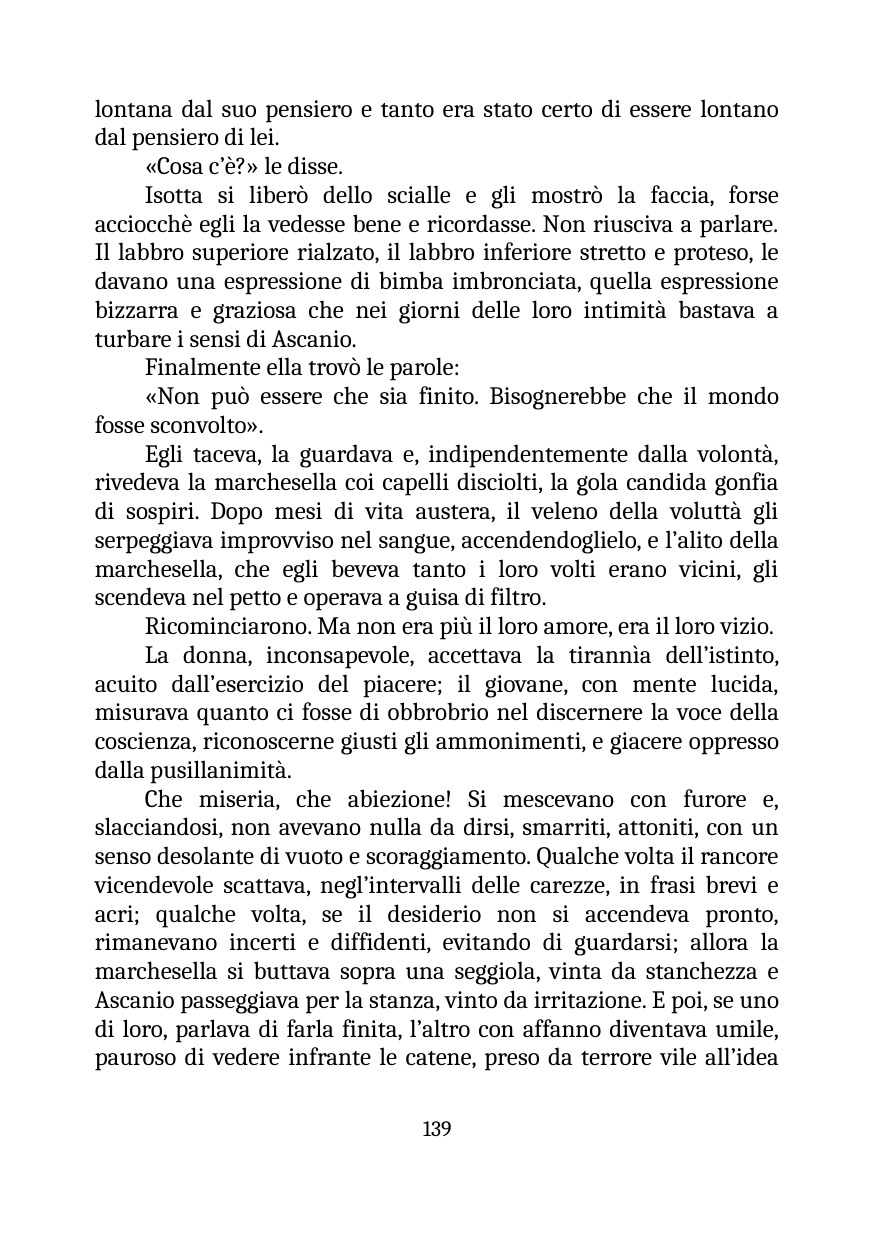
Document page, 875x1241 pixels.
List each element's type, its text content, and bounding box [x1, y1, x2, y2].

text Ricominciarono. Ma non era più il loro amore, era il loro vizio. [94, 612, 779, 641]
text Finalmente ella trovò le parole: [94, 353, 779, 382]
text «Non può essere che sia finito. Bisognerebbe che il mondo fosse sconvolto». [94, 382, 779, 439]
text «Cosa c’è?» le disse. [94, 152, 779, 181]
text Egli taceva, la guardava e, indipendentemente dalla volontà, rivedeva la marchesella coi capelli disciolti, la gola candida gonfia di sospiri. Dopo mesi di vita austera, il veleno della voluttà gli serpeggiava improvviso nel sangue, accendendoglielo, e l’alito della marchesella, che egli beveva tanto i loro volti erano vicini, gli scendeva nel petto e operava a guisa di filtro. [94, 439, 779, 612]
text Che miseria, che abiezione! Si mescevano con furore e, slacciandosi, non avevano nulla da dirsi, smarriti, attoniti, con un senso desolante di vuoto e scoraggiamento. Qualche volta il rancore vicendevole scattava, negl’intervalli delle carezze, in frasi brevi e acri; qualche volta, se il desiderio non si accendeva pronto, rimanevano incerti e diffidenti, evitando di guardarsi; allora la marchesella si buttava sopra una seggiola, vinta da stanchezza e Ascanio passeggiava per la stanza, vinto da irritazione. E poi, se uno di loro, parlava di farla finita, l’altro con affanno diventava umile, pauroso di vedere infrante le catene, preso da terrore vile all’idea [94, 784, 779, 1072]
text lontana dal suo pensiero e tanto era stato certo di essere lontano dal pensiero di lei. [94, 94, 779, 152]
text La donna, inconsapevole, accettava la tirannìa dell’istinto, acuito dall’esercizio del piacere; il giovane, con mente lucida, misurava quanto ci fosse di obbrobrio nel discernere la voce della coscienza, riconoscerne giusti gli ammonimenti, e giacere oppresso dalla pusillanimità. [94, 641, 779, 784]
text Isotta si liberò dello scialle e gli mostrò la faccia, forse acciocchè egli la vedesse bene e ricordasse. Non riusciva a parlare. Il labbro superiore rialzato, il labbro inferiore stretto e proteso, le davano una espressione di bimba imbronciata, quella espressione bizzarra e graziosa che nei giorni delle loro intimità bastava a turbare i sensi di Ascanio. [94, 181, 779, 353]
